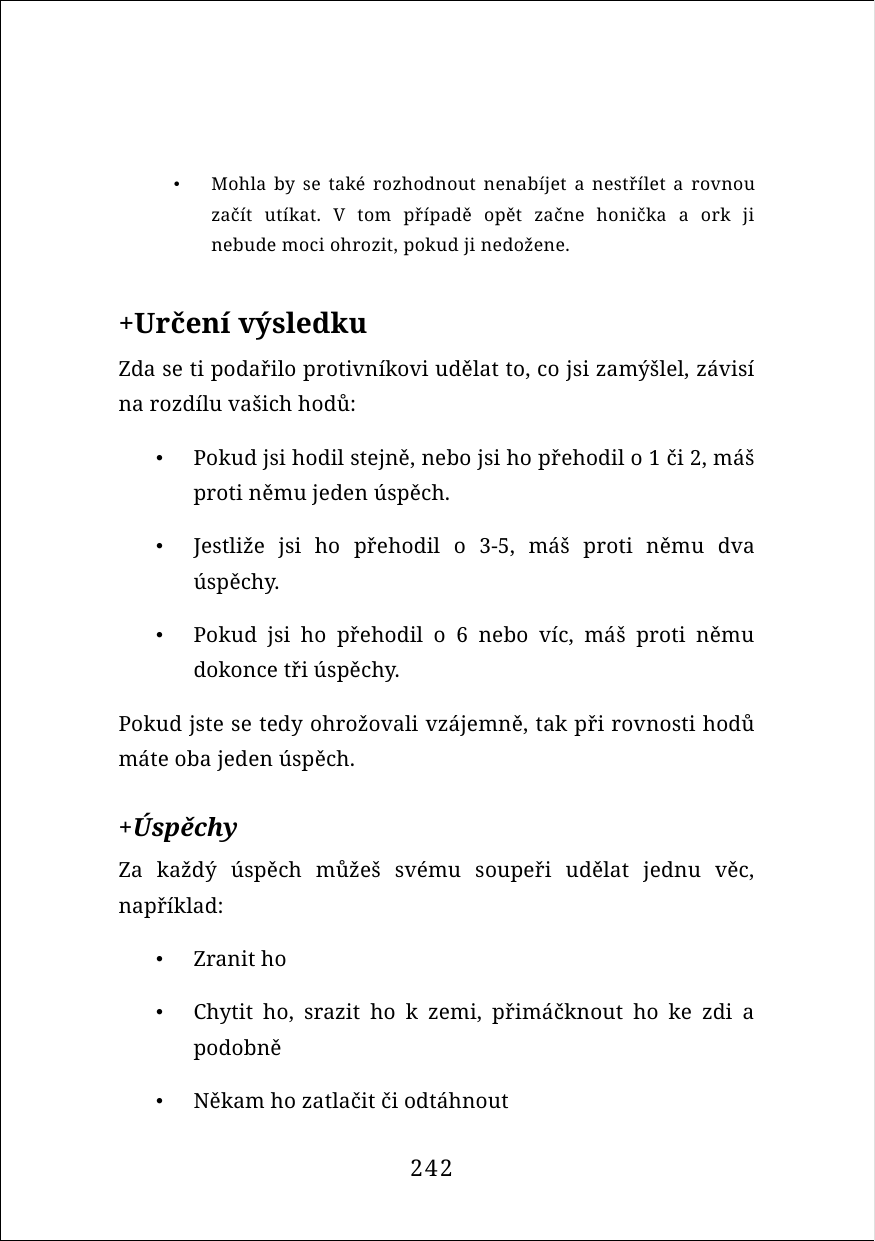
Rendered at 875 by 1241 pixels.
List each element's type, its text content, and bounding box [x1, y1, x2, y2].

list Jestliže jsi ho přehodil o 3-5, máš proti němu dva úspěchy. [156, 531, 756, 595]
list Někam ho zatlačit či odtáhnout [156, 1086, 756, 1114]
subtitle +Určení výsledku [118, 304, 756, 342]
subtitle +Úspěchy [118, 809, 756, 843]
text Za každý úspěch můžeš svému soupeři udělat jednu věc, například: [118, 855, 756, 919]
list Pokud jsi hodil stejně, nebo jsi ho přehodil o 1 či 2, máš proti němu jeden úspěch. [156, 443, 756, 507]
list Zranit ho [156, 944, 756, 972]
list Mohla by se také rozhodnout nenabíjet a nestřílet a rovnou začít utíkat. V tom případě opět začne honička a ork ji nebude moci ohrozit, pokud ji nedožene. [173, 172, 756, 256]
text Zda se ti podařilo protivníkovi udělat to, co jsi zamýšlel, závisí na rozdílu vašich hodů: [118, 354, 756, 418]
list Chytit ho, srazit ho k zemi, přimáčknout ho ke zdi a podobně [156, 997, 756, 1061]
text Pokud jste se tedy ohrožovali vzájemně, tak při rovnosti hodů máte oba jeden úspěch. [118, 709, 756, 773]
list Pokud jsi ho přehodil o 6 nebo víc, máš proti němu dokonce tři úspěchy. [156, 620, 756, 684]
